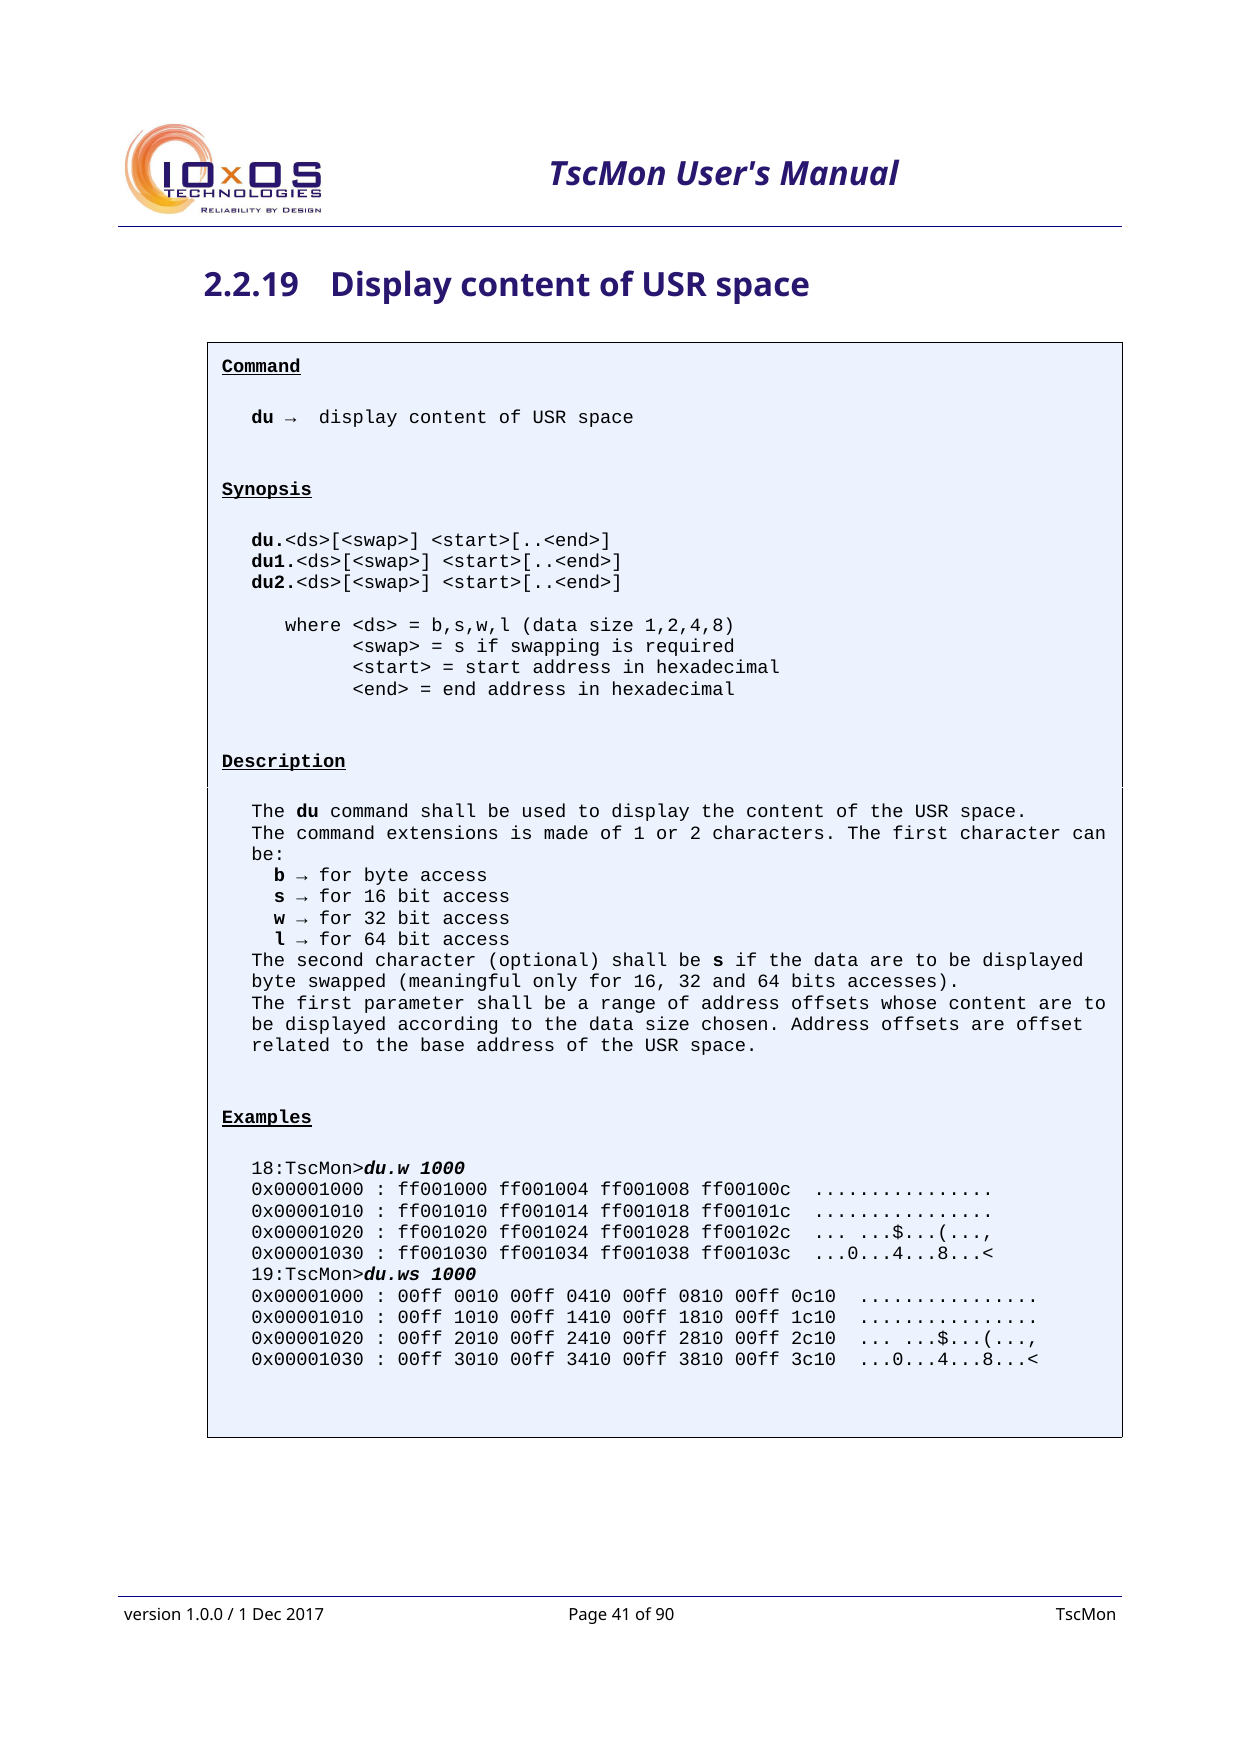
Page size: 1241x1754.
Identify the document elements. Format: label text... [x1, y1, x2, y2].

text du2.<ds>[<swap>] <start>[..<end>] [208, 573, 1122, 594]
text The second character (optional) shall be s if the data are to be displayed byte swapped (meaningful only for 16, 32 and 64 bits accesses). [208, 951, 1122, 993]
text s → for 16 bit access [208, 887, 1122, 908]
text The first parameter shall be a range of address offsets whose content are to be displayed according to the data size chosen. Address offsets are offset related to the base address of the USR space. [208, 993, 1122, 1057]
text <swap> = s if swapping is required [208, 637, 1122, 658]
text 0x00001020 : ff001020 ff001024 ff001028 ff00102c ... ...$...(..., [208, 1223, 1122, 1244]
text 0x00001010 : 00ff 1010 00ff 1410 00ff 1810 00ff 1c10 ................ [208, 1308, 1122, 1329]
text The du command shall be used to display the content of the USR space. [208, 787, 1122, 823]
text 0x00001020 : 00ff 2010 00ff 2410 00ff 2810 00ff 2c10 ... ...$...(..., [208, 1329, 1122, 1350]
text <end> = end address in hexadecimal [208, 679, 1122, 701]
subtitle Synopsis [208, 465, 1122, 516]
text where <ds> = b,s,w,l (data size 1,2,4,8) [208, 616, 1122, 637]
text du → display content of USR space [208, 393, 1122, 429]
text 0x00001030 : 00ff 3010 00ff 3410 00ff 3810 00ff 3c10 ...0...4...8...< [208, 1350, 1122, 1386]
subtitle Description [208, 737, 1122, 787]
text The command extensions is made of 1 or 2 characters. The first character can be: [208, 823, 1122, 866]
text 0x00001030 : ff001030 ff001034 ff001038 ff00103c ...0...4...8...< [208, 1244, 1122, 1265]
text 18:TscMon>du.w 1000 [208, 1144, 1122, 1180]
text b → for byte access [208, 866, 1122, 887]
text du.<ds>[<swap>] <start>[..<end>] [208, 516, 1122, 552]
text 19:TscMon>du.ws 1000 [208, 1265, 1122, 1286]
text Command [208, 343, 1122, 393]
text 0x00001000 : 00ff 0010 00ff 0410 00ff 0810 00ff 0c10 ................ [208, 1286, 1122, 1308]
text 0x00001000 : ff001000 ff001004 ff001008 ff00100c ................ [208, 1180, 1122, 1201]
text 0x00001010 : ff001010 ff001014 ff001018 ff00101c ................ [208, 1201, 1122, 1223]
text <start> = start address in hexadecimal [208, 658, 1122, 679]
text l → for 64 bit access [208, 930, 1122, 951]
text du1.<ds>[<swap>] <start>[..<end>] [208, 552, 1122, 573]
subtitle Examples [208, 1093, 1122, 1144]
subtitle Display content of USR space [195, 261, 1122, 306]
picture [123, 123, 323, 217]
text w → for 32 bit access [208, 908, 1122, 930]
